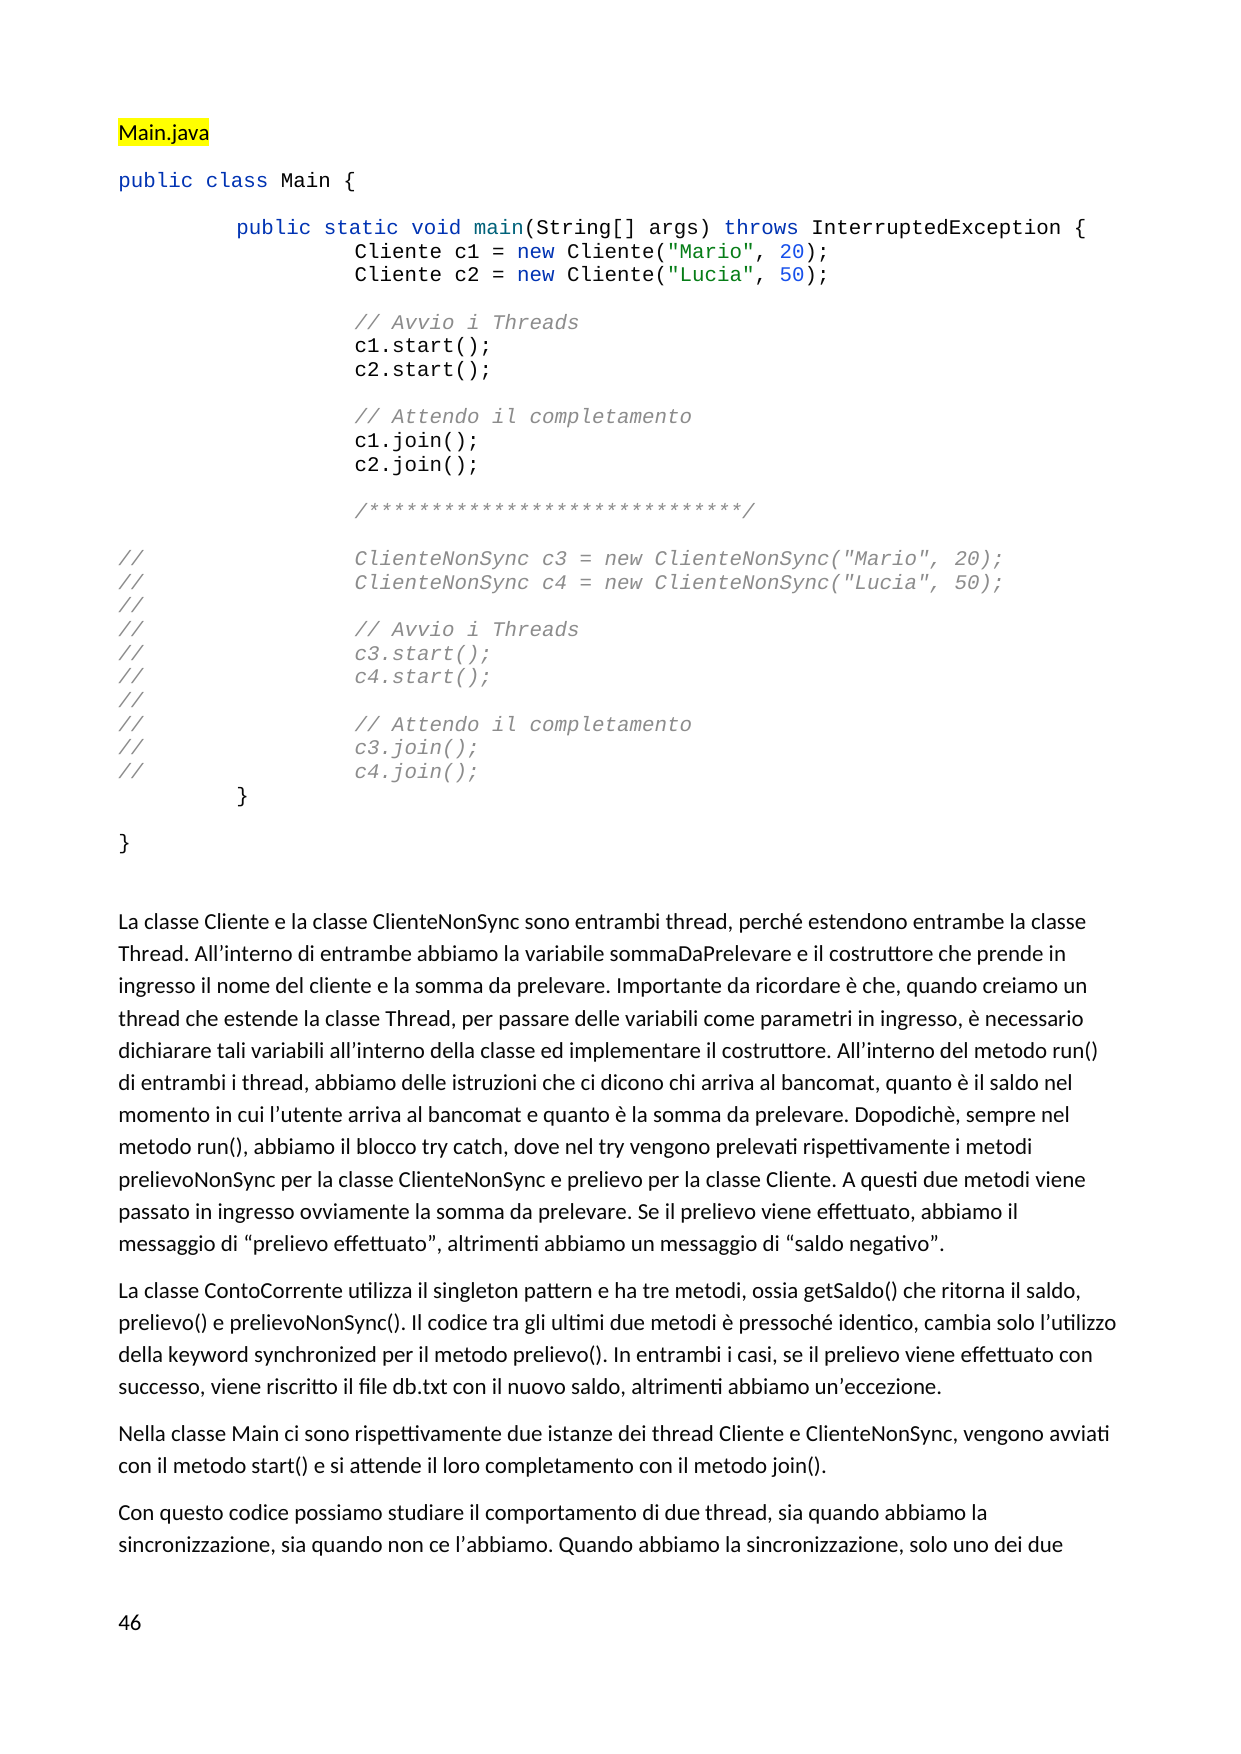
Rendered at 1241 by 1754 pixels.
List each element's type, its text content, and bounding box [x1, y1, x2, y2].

text La classe Cliente e la classe ClienteNonSync sono entrambi thread, perché estendono entrambe la classe Thread. All’interno di entrambe abbiamo la variabile sommaDaPrelevare e il costruttore che prende in ingresso il nome del cliente e la somma da prelevare. Importante da ricordare è che, quando creiamo un thread che estende la classe Thread, per passare delle variabili come parametri in ingresso, è necessario dichiarare tali variabili all’interno della classe ed implementare il costruttore. All’interno del metodo run() di entrambi i thread, abbiamo delle istruzioni che ci dicono chi arriva al bancomat, quanto è il saldo nel momento in cui l’utente arriva al bancomat e quanto è la somma da prelevare. Dopodichè, sempre nel metodo run(), abbiamo il blocco try catch, dove nel try vengono prelevati rispettivamente i metodi prelievoNonSync per la classe ClienteNonSync e prelievo per la classe Cliente. A questi due metodi viene passato in ingresso ovviamente la somma da prelevare. Se il prelievo viene effettuato, abbiamo il messaggio di “prelievo effettuato”, altrimenti abbiamo un messaggio di “saldo negativo”. [118, 907, 1122, 1257]
text public class Main { public static void main(String[] args) throws InterruptedException { Cliente c1 = new Cliente("Mario", 20); Cliente c2 = new Cliente("Lucia", 50); // Avvio i Threads c1.start(); c2.start(); // Attendo il completamento c1.join(); c2.join(); /******************************/ // ClienteNonSync c3 = new ClienteNonSync("Mario", 20); // ClienteNonSync c4 = new ClienteNonSync("Lucia", 50); // // // Avvio i Threads // c3.start(); // c4.start(); // // // Attendo il completamento // c3.join(); // c4.join(); } } [118, 170, 1122, 856]
text Nella classe Main ci sono rispettivamente due istanze dei thread Cliente e ClienteNonSync, vengono avviati con il metodo start() e si attende il loro completamento con il metodo join(). [118, 1419, 1122, 1479]
text Main.java [118, 118, 1122, 170]
text La classe ContoCorrente utilizza il singleton pattern e ha tre metodi, ossia getSaldo() che ritorna il saldo, prelievo() e prelievoNonSync(). Il codice tra gli ultimi due metodi è pressoché identico, cambia solo l’utilizzo della keyword synchronized per il metodo prelievo(). In entrambi i casi, se il prelievo viene effettuato con successo, viene riscritto il file db.txt con il nuovo saldo, altrimenti abbiamo un’eccezione. [118, 1276, 1122, 1400]
text Con questo codice possiamo studiare il comportamento di due thread, sia quando abbiamo la sincronizzazione, sia quando non ce l’abbiamo. Quando abbiamo la sincronizzazione, solo uno dei due [118, 1498, 1122, 1558]
